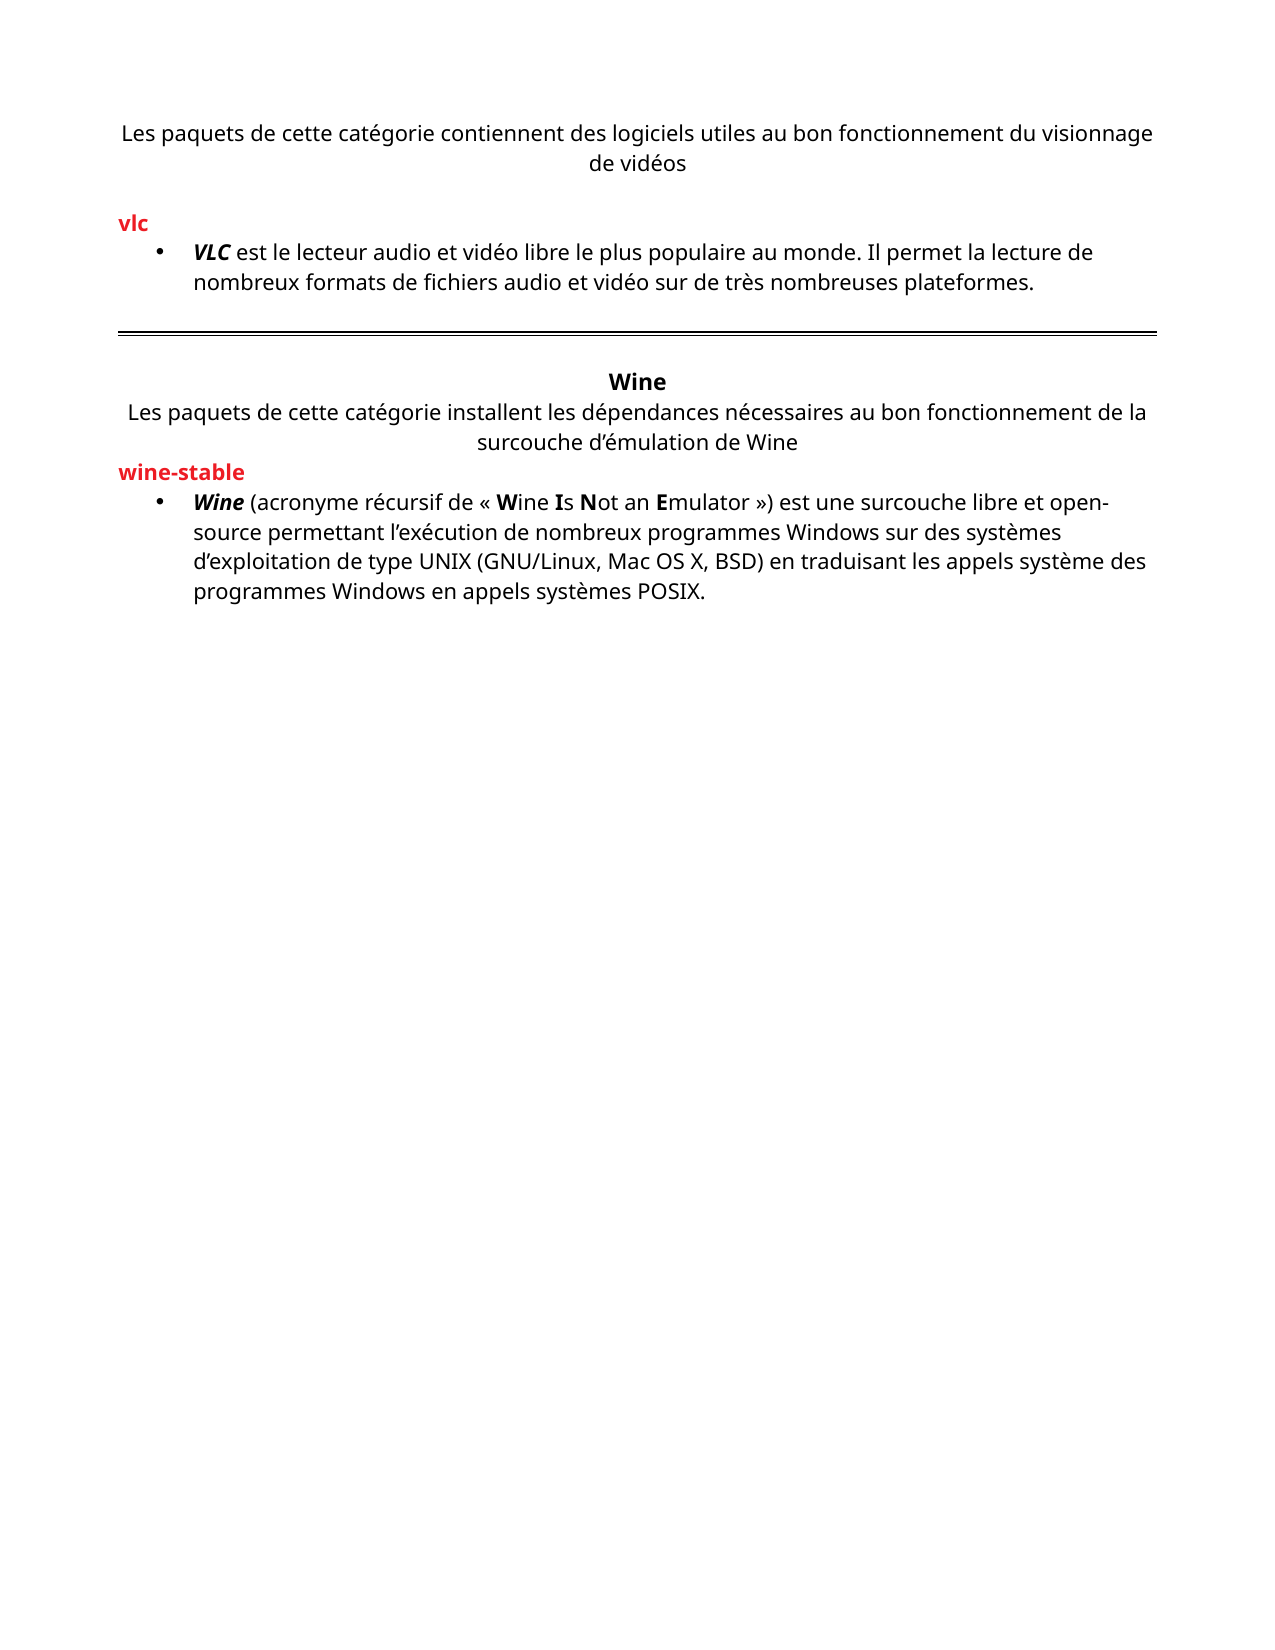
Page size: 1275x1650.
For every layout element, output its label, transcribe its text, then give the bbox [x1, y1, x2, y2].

text Les paquets de cette catégorie installent les dépendances nécessaires au bon fonctionnement de la surcouche d’émulation de Wine [118, 397, 1157, 457]
text vlc [118, 207, 1157, 237]
text wine-stable [118, 457, 1157, 487]
list VLC est le lecteur audio et vidéo libre le plus populaire au monde. Il permet la lecture de nombreux formats de fichiers audio et vidéo sur de très nombreuses plateformes. [156, 237, 1157, 297]
text Wine [118, 366, 1157, 397]
text Les paquets de cette catégorie contiennent des logiciels utiles au bon fonctionnement du visionnage de vidéos [118, 118, 1157, 178]
list Wine (acronyme récursif de « Wine Is Not an Emulator ») est une surcouche libre et open-source permettant l’exécution de nombreux programmes Windows sur des systèmes d’exploitation de type UNIX (GNU/Linux, Mac OS X, BSD) en traduisant les appels système des programmes Windows en appels systèmes POSIX. [156, 487, 1157, 606]
